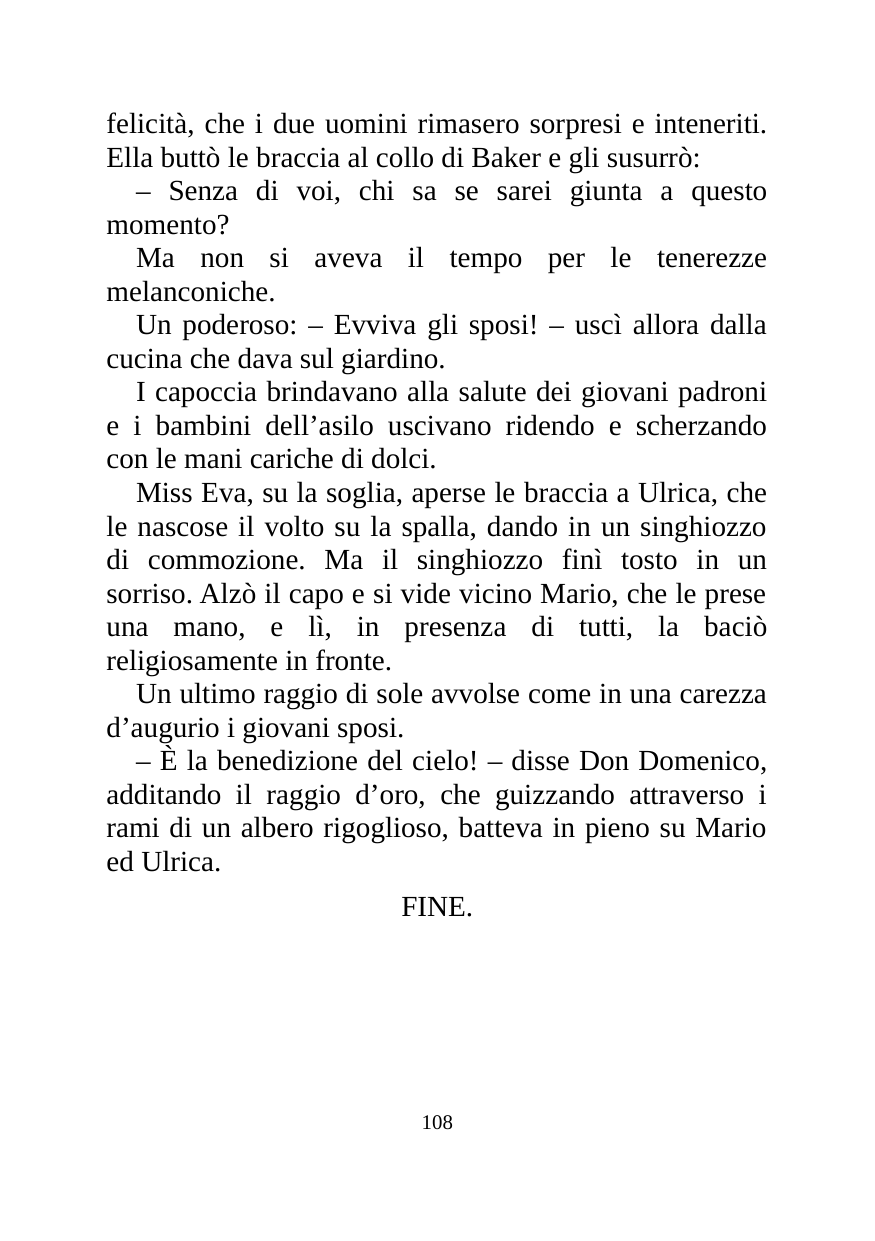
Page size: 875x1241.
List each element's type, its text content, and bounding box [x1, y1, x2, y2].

text Un poderoso: – Evviva gli sposi! – uscì allora dalla cucina che dava sul giardino. [106, 307, 768, 374]
text Un ultimo raggio di sole avvolse come in una carezza d’augurio i giovani sposi. [106, 676, 768, 743]
text Ma non si aveva il tempo per le tenerezze melanconiche. [106, 240, 768, 307]
text I capoccia brindavano alla salute dei giovani padroni e i bambini dell’asilo uscivano ridendo e scherzando con le mani cariche di dolci. [106, 374, 768, 475]
text felicità, che i due uomini rimasero sorpresi e inteneriti. Ella buttò le braccia al collo di Baker e gli susurrò: [106, 106, 768, 173]
text Miss Eva, su la soglia, aperse le braccia a Ulrica, che le nascose il volto su la spalla, dando in un singhiozzo di commozione. Ma il singhiozzo finì tosto in un sorriso. Alzò il capo e si vide vicino Mario, che le prese una mano, e lì, in presenza di tutti, la baciò religiosamente in fronte. [106, 475, 768, 676]
text – Senza di voi, chi sa se sarei giunta a questo momento? [106, 173, 768, 240]
text – È la benedizione del cielo! – disse Don Domenico, additando il raggio d’oro, che guizzando attraverso i rami di un albero rigoglioso, batteva in pieno su Mario ed Ulrica. [106, 743, 768, 878]
text FINE. [106, 889, 768, 923]
